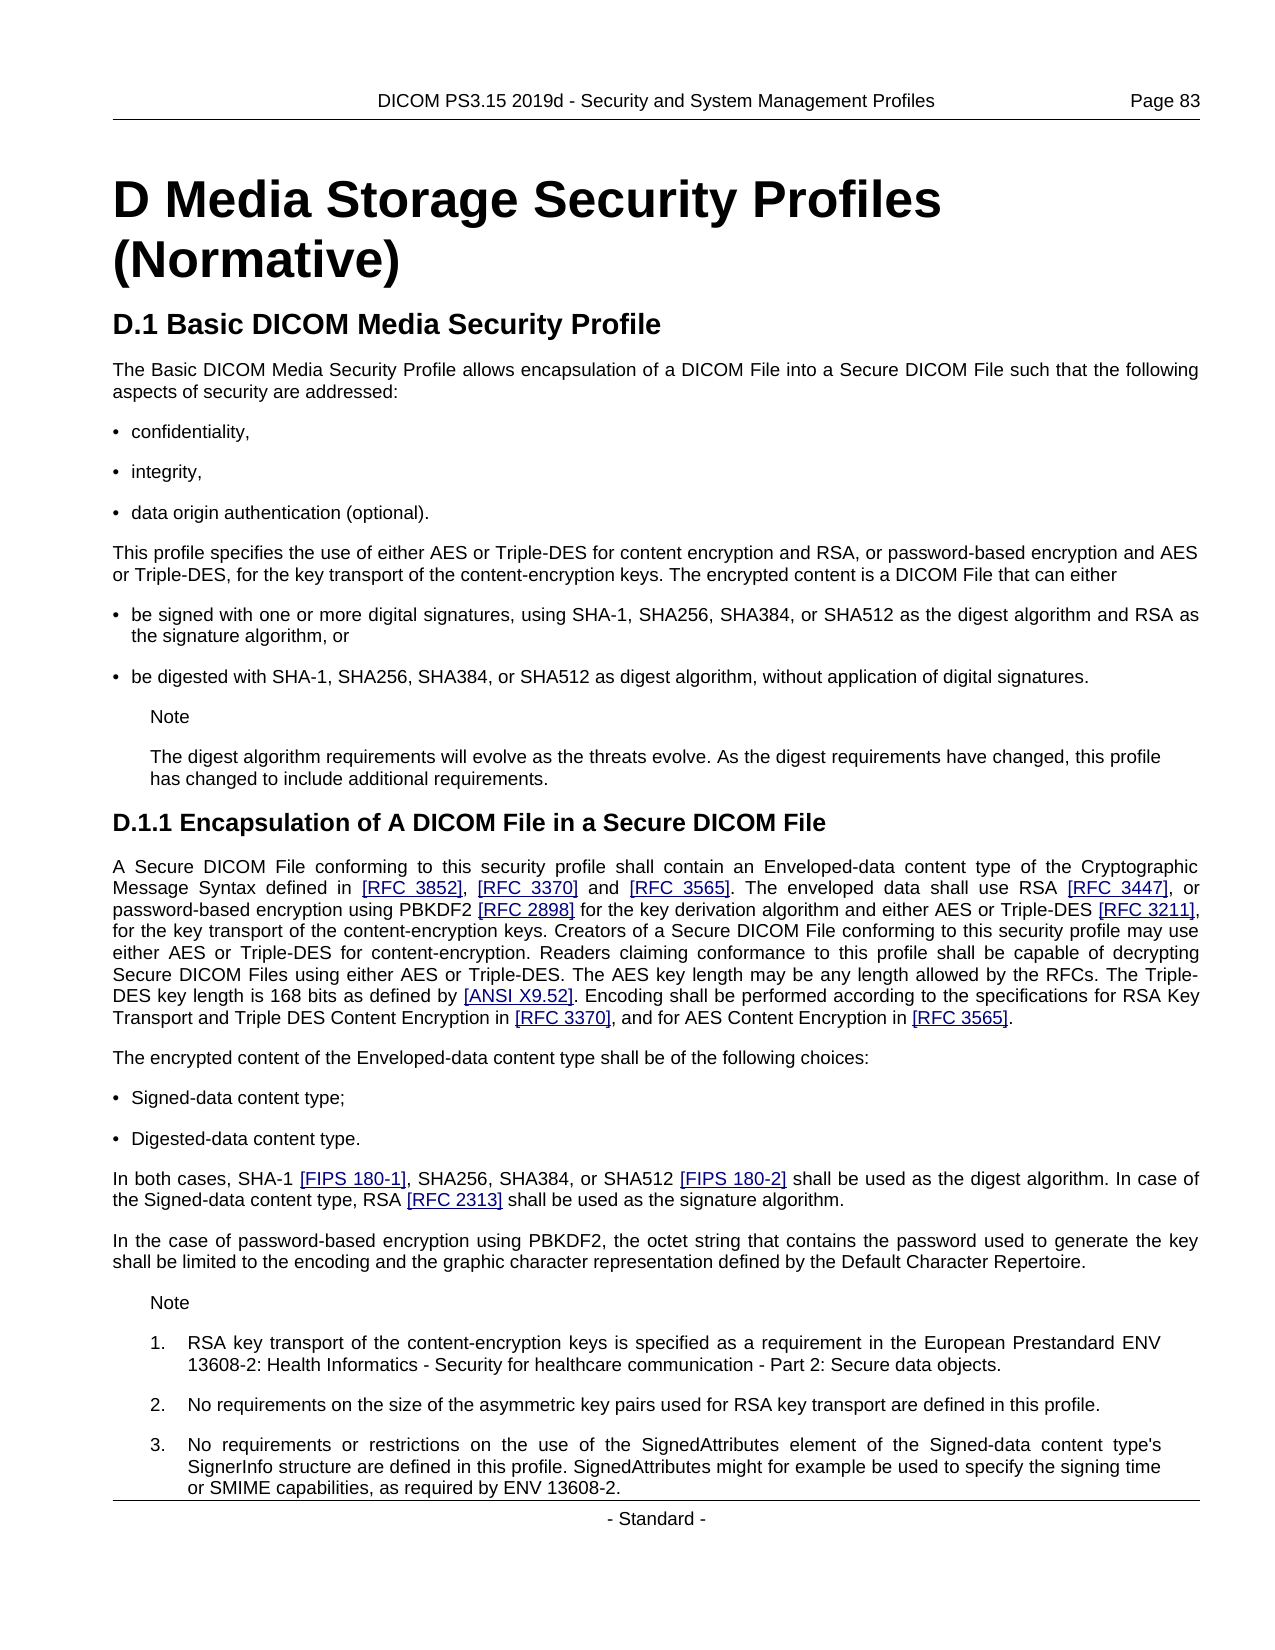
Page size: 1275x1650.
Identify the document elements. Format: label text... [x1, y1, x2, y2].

text D.1 Basic DICOM Media Security Profile [112, 307, 1200, 340]
text This profile specifies the use of either AES or Triple-DES for content encryption and RSA, or password-based encryption and AES or Triple-DES, for the key transport of the content-encryption keys. The encrypted content is a DICOM File that can either [112, 542, 1200, 585]
text A Secure DICOM File conforming to this security profile shall contain an Enveloped-data content type of the Cryptographic Message Syntax defined in [RFC 3852], [RFC 3370] and [RFC 3565]. The enveloped data shall use RSA [RFC 3447], or password-based encryption using PBKDF2 [RFC 2898] for the key derivation algorithm and either AES or Triple-DES [RFC 3211], for the key transport of the content-encryption keys. Creators of a Secure DICOM File conforming to this security profile may use either AES or Triple-DES for content-encryption. Readers claiming conformance to this profile shall be capable of decrypting Secure DICOM Files using either AES or Triple-DES. The AES key length may be any length allowed by the RFCs. The Triple-DES key length is 168 bits as defined by [ANSI X9.52]. Encoding shall be performed according to the specifications for RSA Key Transport and Triple DES Content Encryption in [RFC 3370], and for AES Content Encryption in [RFC 3565]. [112, 856, 1200, 1028]
text In both cases, SHA-1 [FIPS 180-1], SHA256, SHA384, or SHA512 [FIPS 180-2] shall be used as the digest algorithm. In case of the Signed-data content type, RSA [RFC 2313] shall be used as the signature algorithm. [112, 1168, 1200, 1211]
text 2. No requirements on the size of the asymmetric key pairs used for RSA key transport are defined in this profile. [150, 1394, 1162, 1415]
text • Digested-data content type. [112, 1127, 1200, 1149]
text The encrypted content of the Enveloped-data content type shall be of the following choices: [112, 1047, 1200, 1068]
text • data origin authentication (optional). [112, 501, 1200, 523]
text In the case of password-based encryption using PBKDF2, the octet string that contains the password used to generate the key shall be limited to the encoding and the graphic character representation defined by the Default Character Repertoire. [112, 1229, 1200, 1273]
text • Signed-data content type; [112, 1087, 1200, 1109]
text The Basic DICOM Media Security Profile allows encapsulation of a DICOM File into a Secure DICOM File such that the following aspects of security are addressed: [112, 359, 1200, 402]
text • be digested with SHA-1, SHA256, SHA384, or SHA512 as digest algorithm, without application of digital signatures. [112, 666, 1200, 687]
text 1. RSA key transport of the content-encryption keys is specified as a requirement in the European Prestandard ENV 13608-2: Health Informatics - Security for healthcare communication - Part 2: Secure data objects. [150, 1332, 1162, 1375]
text Note [150, 706, 1162, 727]
text • integrity, [112, 461, 1200, 483]
text 3. No requirements or restrictions on the use of the SignedAttributes element of the Signed-data content type's SignerInfo structure are defined in this profile. SignedAttributes might for example be used to specify the signing time or SMIME capabilities, as required by ENV 13608-2. [150, 1434, 1162, 1499]
text • be signed with one or more digital signatures, using SHA-1, SHA256, SHA384, or SHA512 as the digest algorithm and RSA as the signature algorithm, or [112, 604, 1200, 647]
text The digest algorithm requirements will evolve as the threats evolve. As the digest requirements have changed, this profile has changed to include additional requirements. [150, 746, 1162, 789]
text D Media Storage Security Profiles (Normative) [112, 169, 1200, 288]
text Note [150, 1291, 1162, 1313]
text • confidentiality, [112, 421, 1200, 442]
text D.1.1 Encapsulation of A DICOM File in a Secure DICOM File [112, 808, 1200, 837]
